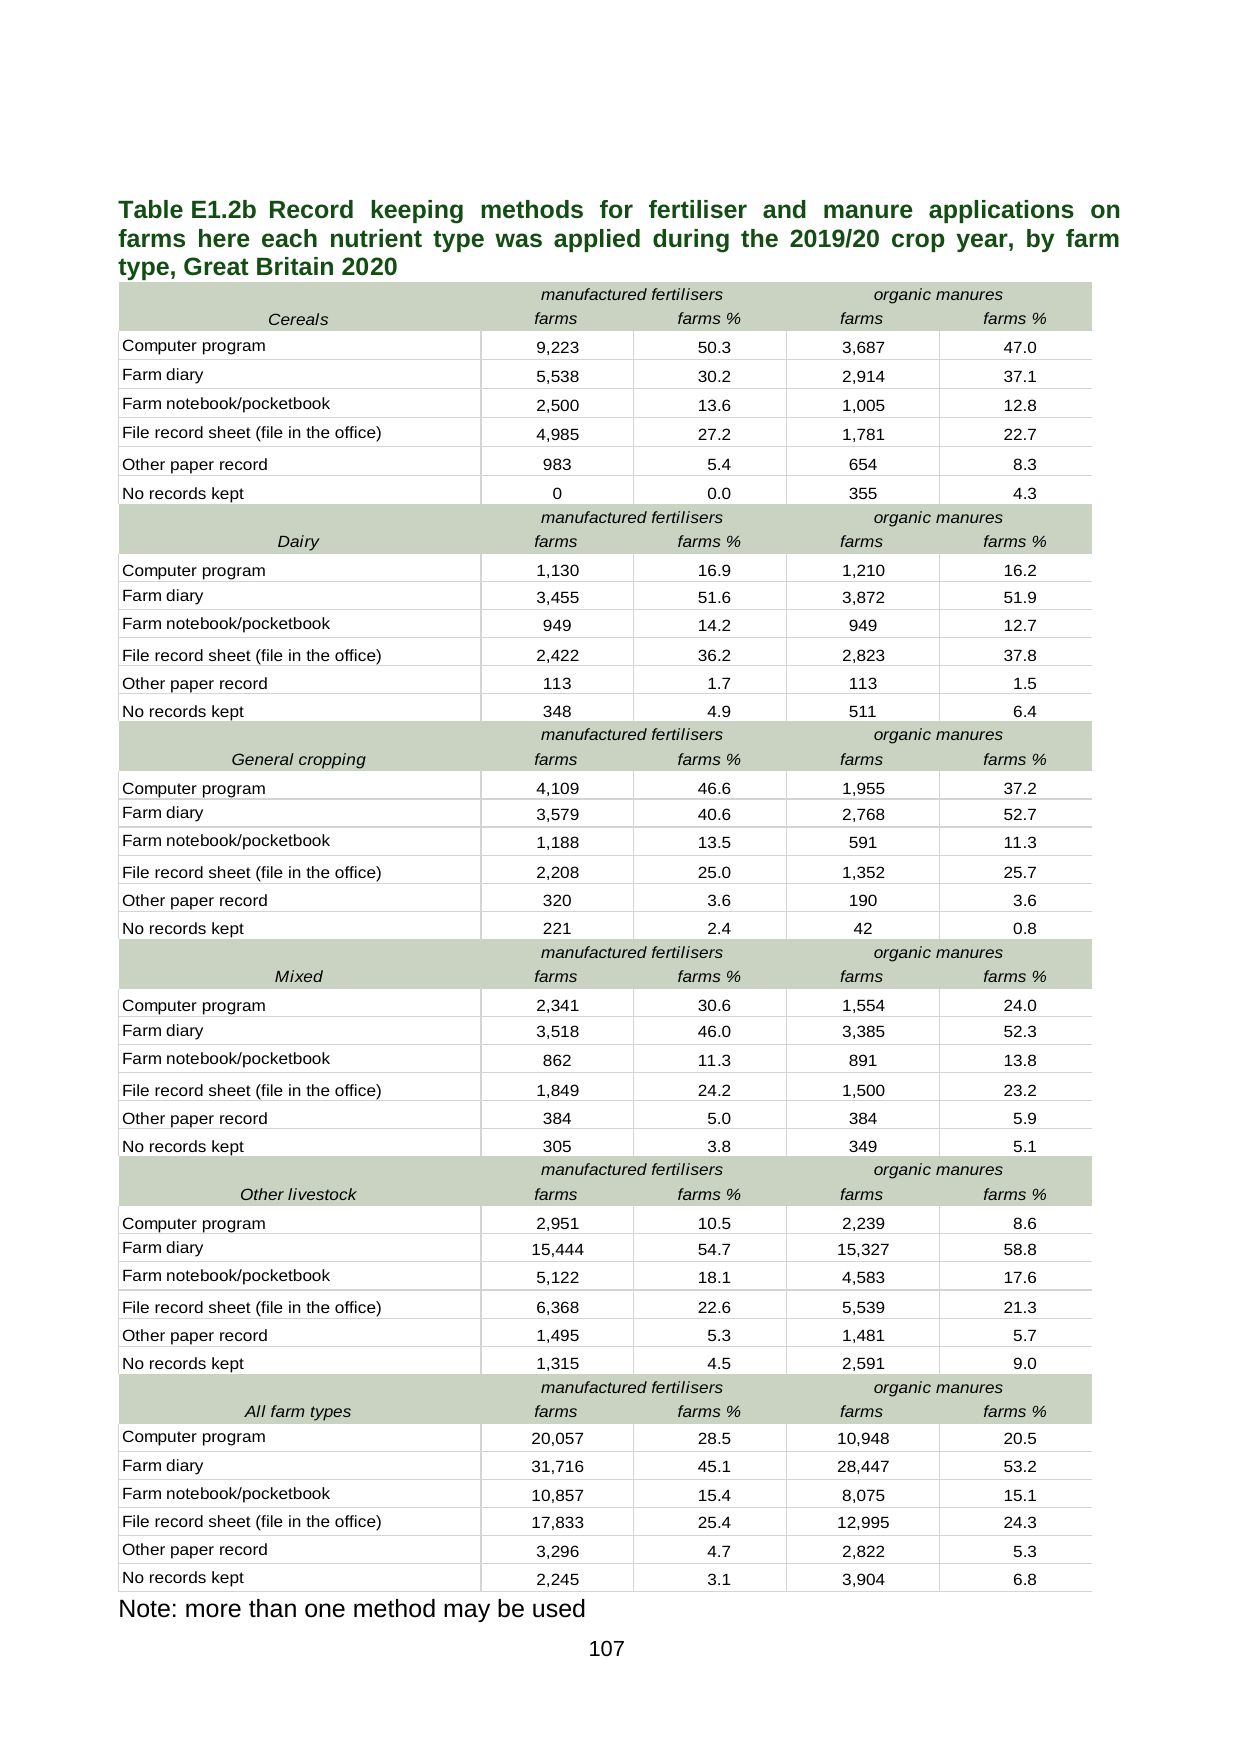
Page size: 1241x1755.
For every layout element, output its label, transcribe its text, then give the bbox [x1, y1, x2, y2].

subtitle Table E1.2b Record keeping methods for fertiliser and manure applications on farms here each nutrient type was applied during the 2019/20 crop year, by farm type, Great Britain 2020 [118, 195, 1122, 281]
subtitle Note: more than one method may be used [118, 1594, 1137, 1623]
